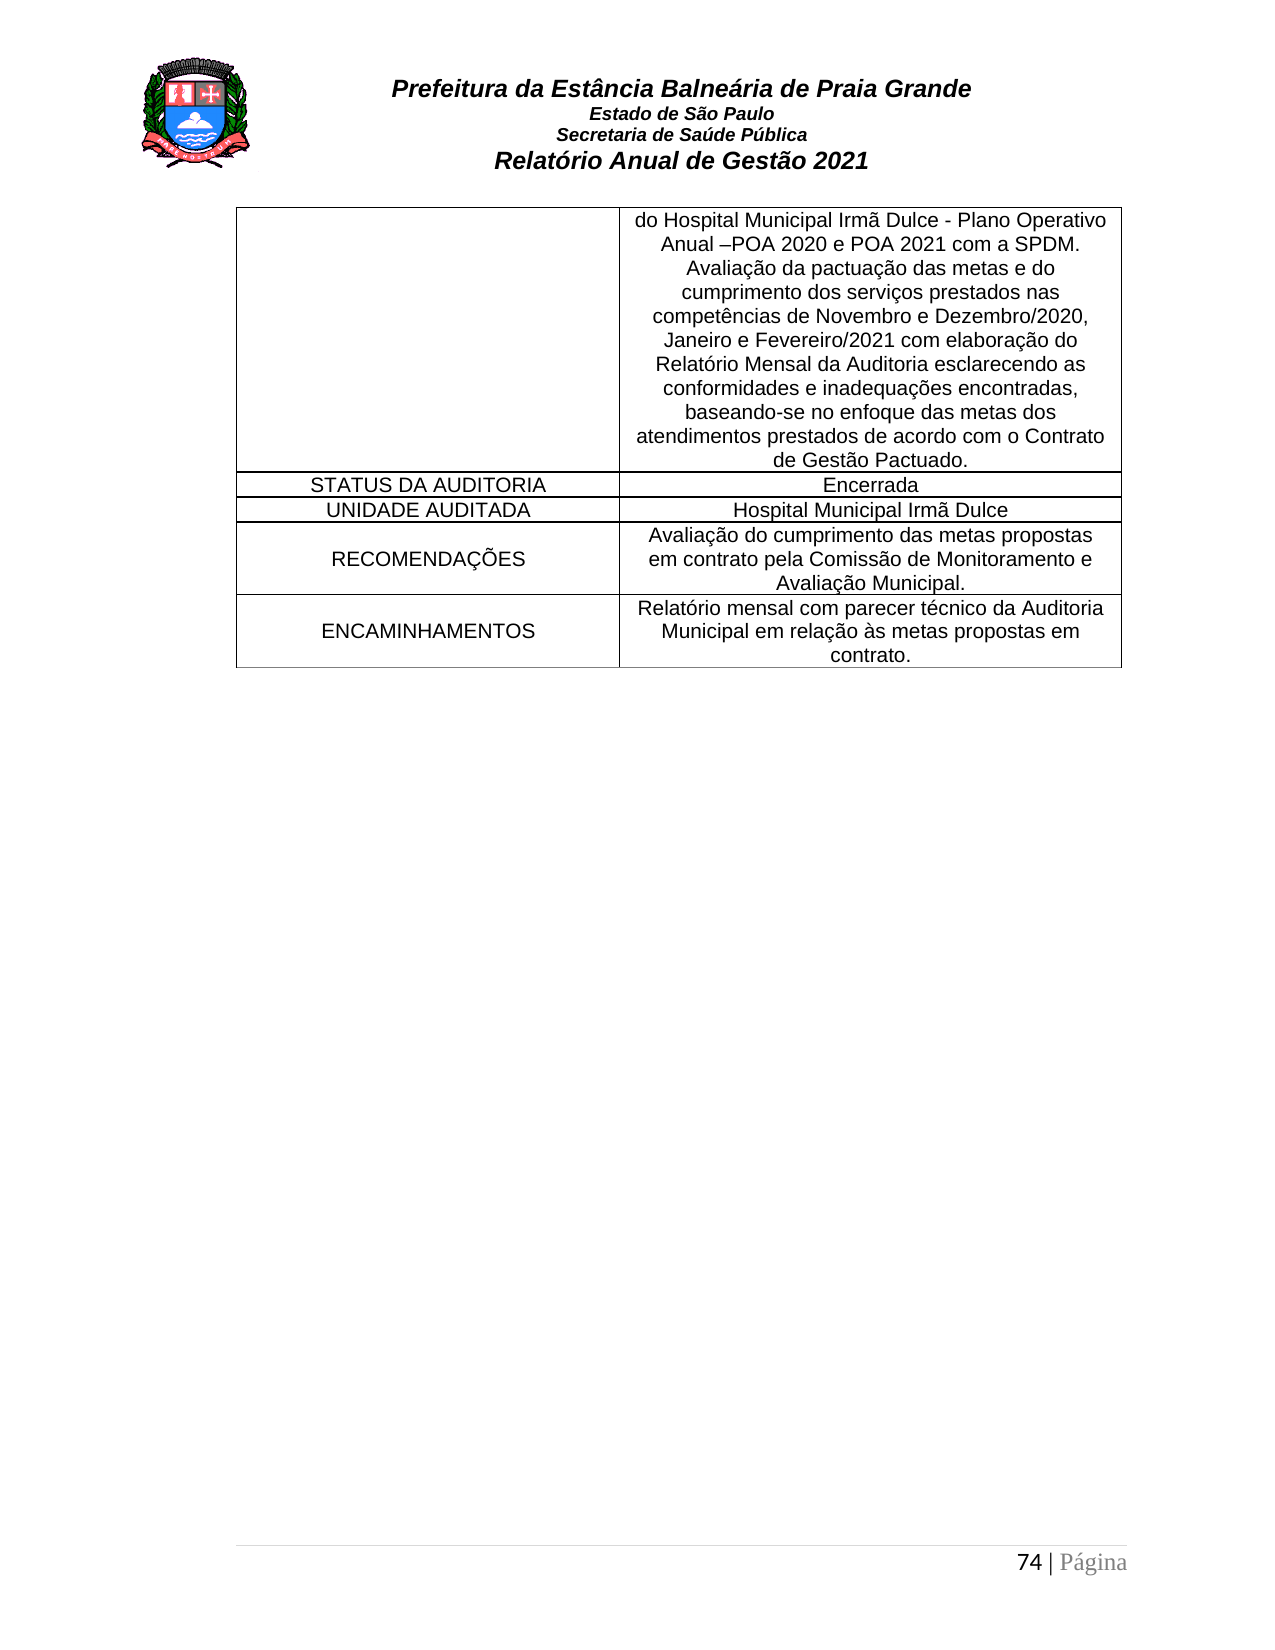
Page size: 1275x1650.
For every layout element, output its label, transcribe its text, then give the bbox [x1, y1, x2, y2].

table_cell Relatório mensal com parecer técnico da Auditoria Municipal em relação às metas propostas em contrato. [620, 595, 1121, 667]
table_cell STATUS DA AUDITORIA [237, 473, 619, 496]
table_cell [237, 208, 619, 471]
table_cell do Hospital Municipal Irmã Dulce - Plano Operativo Anual –POA 2020 e POA 2021 com a SPDM. Avaliação da pactuação das metas e do cumprimento dos serviços prestados nas competências de Novembro e Dezembro/2020, Janeiro e Fevereiro/2021 com elaboração do Relatório Mensal da Auditoria esclarecendo as conformidades e inadequações encontradas, baseando-se no enfoque das metas dos atendimentos prestados de acordo com o Contrato de Gestão Pactuado. [620, 208, 1121, 471]
table_cell RECOMENDAÇÕES [237, 523, 619, 594]
table_cell Avaliação do cumprimento das metas propostas em contrato pela Comissão de Monitoramento e Avaliação Municipal. [620, 523, 1121, 594]
table_cell ENCAMINHAMENTOS [237, 595, 619, 667]
table_cell Hospital Municipal Irmã Dulce [620, 498, 1121, 521]
table_cell Encerrada [620, 473, 1121, 496]
table_cell UNIDADE AUDITADA [237, 498, 619, 521]
picture [132, 55, 259, 172]
